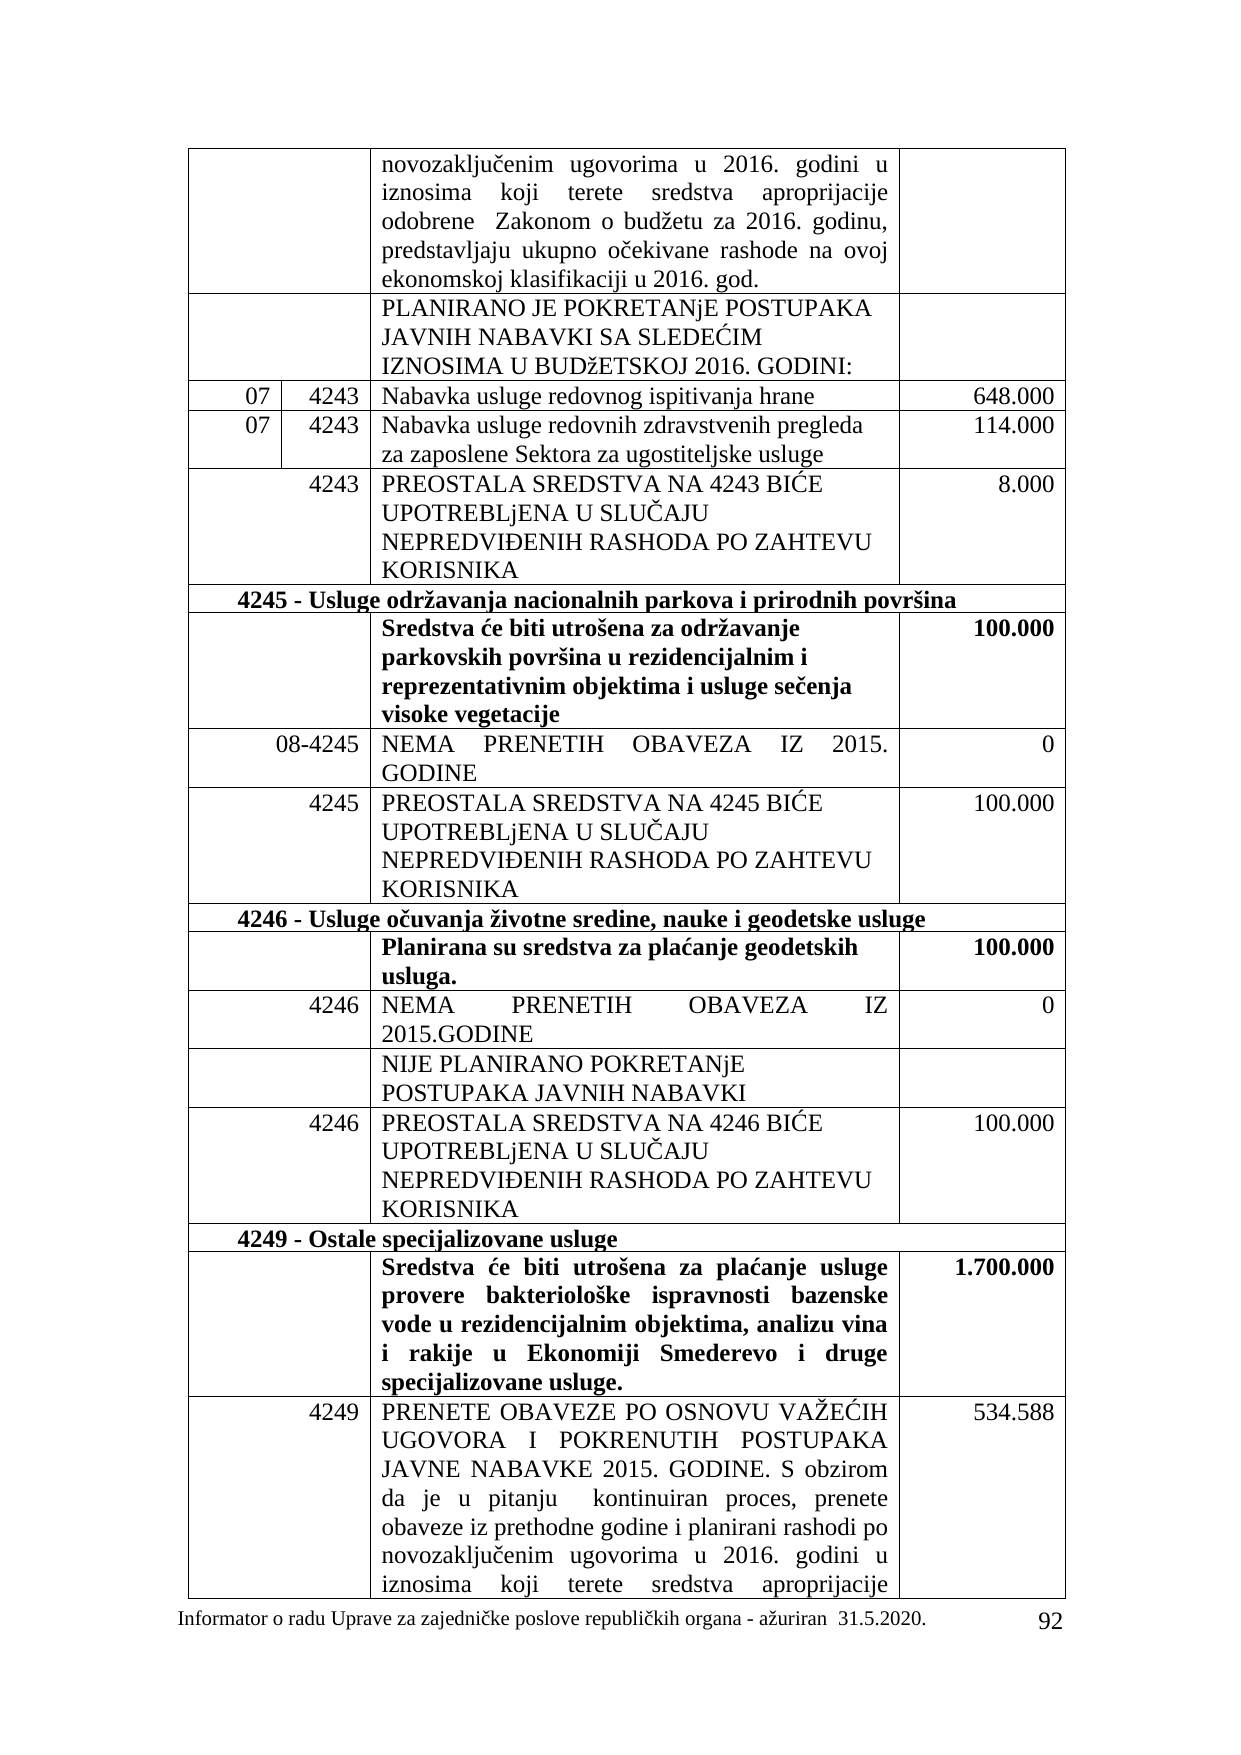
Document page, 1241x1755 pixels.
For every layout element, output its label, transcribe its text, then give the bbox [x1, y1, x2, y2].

table_cell [189, 149, 370, 292]
table_cell 534.588 [900, 1397, 1065, 1598]
table_cell 08-4245 [189, 729, 370, 787]
table_cell 4246 - Usluge očuvanja životne sredine, nauke i geodetske usluge [189, 904, 1065, 931]
table_cell PREOSTALA SREDSTVA NA 4243 BIĆE UPOTREBLjENA U SLUČAJU NEPREDVIĐENIH RASHODA PO ZAHTEVU KORISNIKA [371, 469, 899, 584]
table_cell [189, 1252, 370, 1396]
table_cell 648.000 [900, 381, 1065, 409]
table_cell NIJE PLANIRANO POKRETANјE POSTUPAKA JAVNIH NABAVKI [371, 1049, 899, 1107]
table_cell Sredstva će biti utrošena za održavanje parkovskih površina u rezidencijalnim i reprezentativnim objektima i usluge sečenja visoke vegetacije [371, 613, 899, 728]
table_cell 4243 [282, 411, 370, 468]
table_cell 07 [189, 381, 281, 409]
table_cell Sredstva će biti utrošena za plaćanje usluge provere bakteriološke ispravnosti bazenske vode u rezidencijalnim objektima, analizu vina i rakije u Ekonomiji Smederevo i druge specijalizovane usluge. [371, 1252, 899, 1396]
table_cell PREOSTALA SREDSTVA NA 4245 BIĆE UPOTREBLjENA U SLUČAJU NEPREDVIĐENIH RASHODA PO ZAHTEVU KORISNIKA [371, 788, 899, 903]
table_cell NEMA PRENETIH OBAVEZA IZ 2015. GODINE [371, 729, 899, 787]
table_cell 0 [900, 729, 1065, 787]
table_cell 100.000 [900, 1108, 1065, 1223]
table_cell 07 [189, 411, 281, 468]
table_cell 100.000 [900, 613, 1065, 728]
table_cell novozaklјučenim ugovorima u 2016. godini u iznosima koji terete sredstva aproprijacije odobrene Zakonom o budžetu za 2016. godinu, predstavlјaju ukupno očekivane rashode na ovoj ekonomskoj klasifikaciji u 2016. god. [371, 149, 899, 292]
table_cell 4245 - Usluge održavanja nacionalnih parkova i prirodnih površina [189, 585, 1065, 612]
table_cell Nabavka usluge redovnog ispitivanja hrane [371, 381, 899, 409]
table_cell 4249 - Ostale specijalizovane usluge [189, 1224, 1065, 1251]
table_cell 4243 [189, 469, 370, 584]
table_cell [189, 294, 370, 380]
table_cell NEMA PRENETIH OBAVEZA IZ 2015.GODINE [371, 991, 899, 1048]
table_cell [189, 613, 370, 728]
table_cell Planirana su sredstva za plaćanje geodetskih usluga. [371, 932, 899, 989]
table_cell PRENETE OBAVEZE PO OSNOVU VAŽEĆIH UGOVORA I POKRENUTIH POSTUPAKA JAVNE NABAVKE 2015. GODINE. S obzirom da je u pitanju kontinuiran proces, prenete obaveze iz prethodne godine i planirani rashodi po novozaklјučenim ugovorima u 2016. godini u iznosima koji terete sredstva aproprijacije [371, 1397, 899, 1598]
table_cell 4246 [189, 991, 370, 1048]
table_cell 1.700.000 [900, 1252, 1065, 1396]
table_cell 100.000 [900, 788, 1065, 903]
table_cell 8.000 [900, 469, 1065, 584]
table_cell 4246 [189, 1108, 370, 1223]
table_cell 4249 [189, 1397, 370, 1598]
table_cell 4243 [282, 381, 370, 409]
table_cell Nabavka usluge redovnih zdravstvenih pregleda za zaposlene Sektora za ugostitelјske usluge [371, 411, 899, 468]
table_cell [900, 149, 1065, 292]
table_cell PREOSTALA SREDSTVA NA 4246 BIĆE UPOTREBLjENA U SLUČAJU NEPREDVIĐENIH RASHODA PO ZAHTEVU KORISNIKA [371, 1108, 899, 1223]
table_cell [189, 932, 370, 989]
table_cell 0 [900, 991, 1065, 1048]
table_cell PLANIRANO JE POKRETANјE POSTUPAKA JAVNIH NABAVKI SA SLEDEĆIM IZNOSIMA U BUDžETSKOJ 2016. GODINI: [371, 294, 899, 380]
table_cell [189, 1049, 370, 1107]
table_cell 100.000 [900, 932, 1065, 989]
table_cell [900, 1049, 1065, 1107]
table_cell 114.000 [900, 411, 1065, 468]
table_cell 4245 [189, 788, 370, 903]
table_cell [900, 294, 1065, 380]
